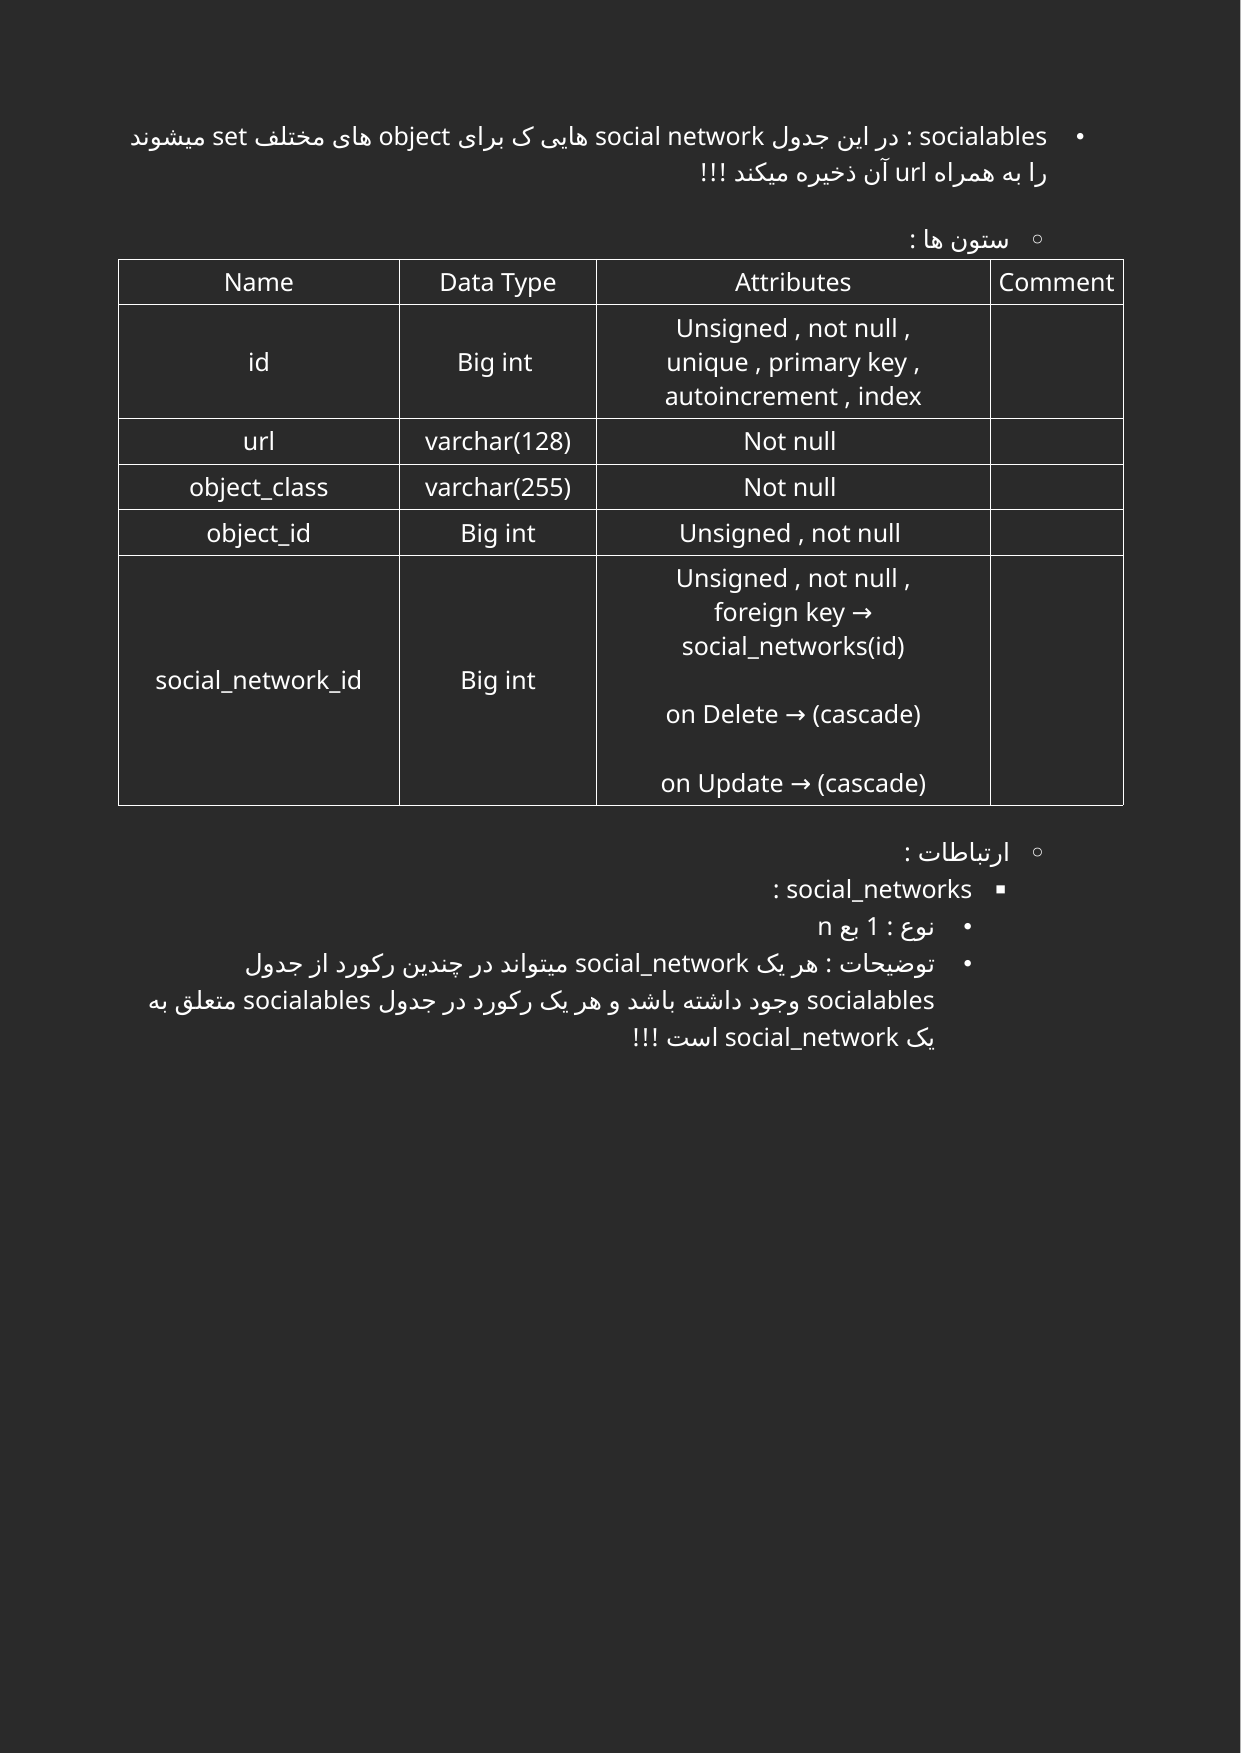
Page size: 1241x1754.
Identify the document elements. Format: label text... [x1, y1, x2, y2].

table_cell [991, 556, 1123, 805]
table_cell social_network_id [119, 556, 399, 805]
list ستون ها : [118, 226, 1047, 259]
list social_networks : [118, 872, 1010, 909]
table_header Attributes [597, 260, 990, 304]
table_cell Unsigned , not null , foreign key → social_networks(id) on Delete → (cascade) on Update → (cascade) [597, 556, 990, 805]
table_cell varchar(255) [400, 465, 596, 509]
table_cell Big int [400, 305, 596, 418]
table_cell Big int [400, 556, 596, 805]
table_cell varchar(128) [400, 419, 596, 464]
table_cell [991, 419, 1123, 464]
table_cell Not null [597, 419, 990, 464]
list نوع : 1 بع n [118, 909, 972, 946]
table_cell Big int [400, 510, 596, 555]
table_cell object_class [119, 465, 399, 509]
table_cell Not null [597, 465, 990, 509]
table_cell id [119, 305, 399, 418]
table_header Name [119, 260, 399, 304]
table_cell [991, 305, 1123, 418]
table_cell [991, 510, 1123, 555]
table_cell object_id [119, 510, 399, 555]
list socialables : در این جدول social network هایی ک برای object های مختلف set میشوند را به همراه url آن ذخیره میکند !!! [118, 118, 1085, 192]
table_header Data Type [400, 260, 596, 304]
table_cell Unsigned , not null [597, 510, 990, 555]
table_cell [991, 465, 1123, 509]
table_cell url [119, 419, 399, 464]
list ارتباطات :‌ [118, 839, 1047, 872]
table_cell Unsigned , not null , unique , primary key , autoincrement , index [597, 305, 990, 418]
list توضیحات : هر یک social_network میتواند در چندین رکورد از جدول socialables وجود داشته باشد و هر یک رکورد در جدول socialables متعلق به یک social_network است !!! [118, 946, 972, 1057]
table_header Comment [991, 260, 1123, 304]
